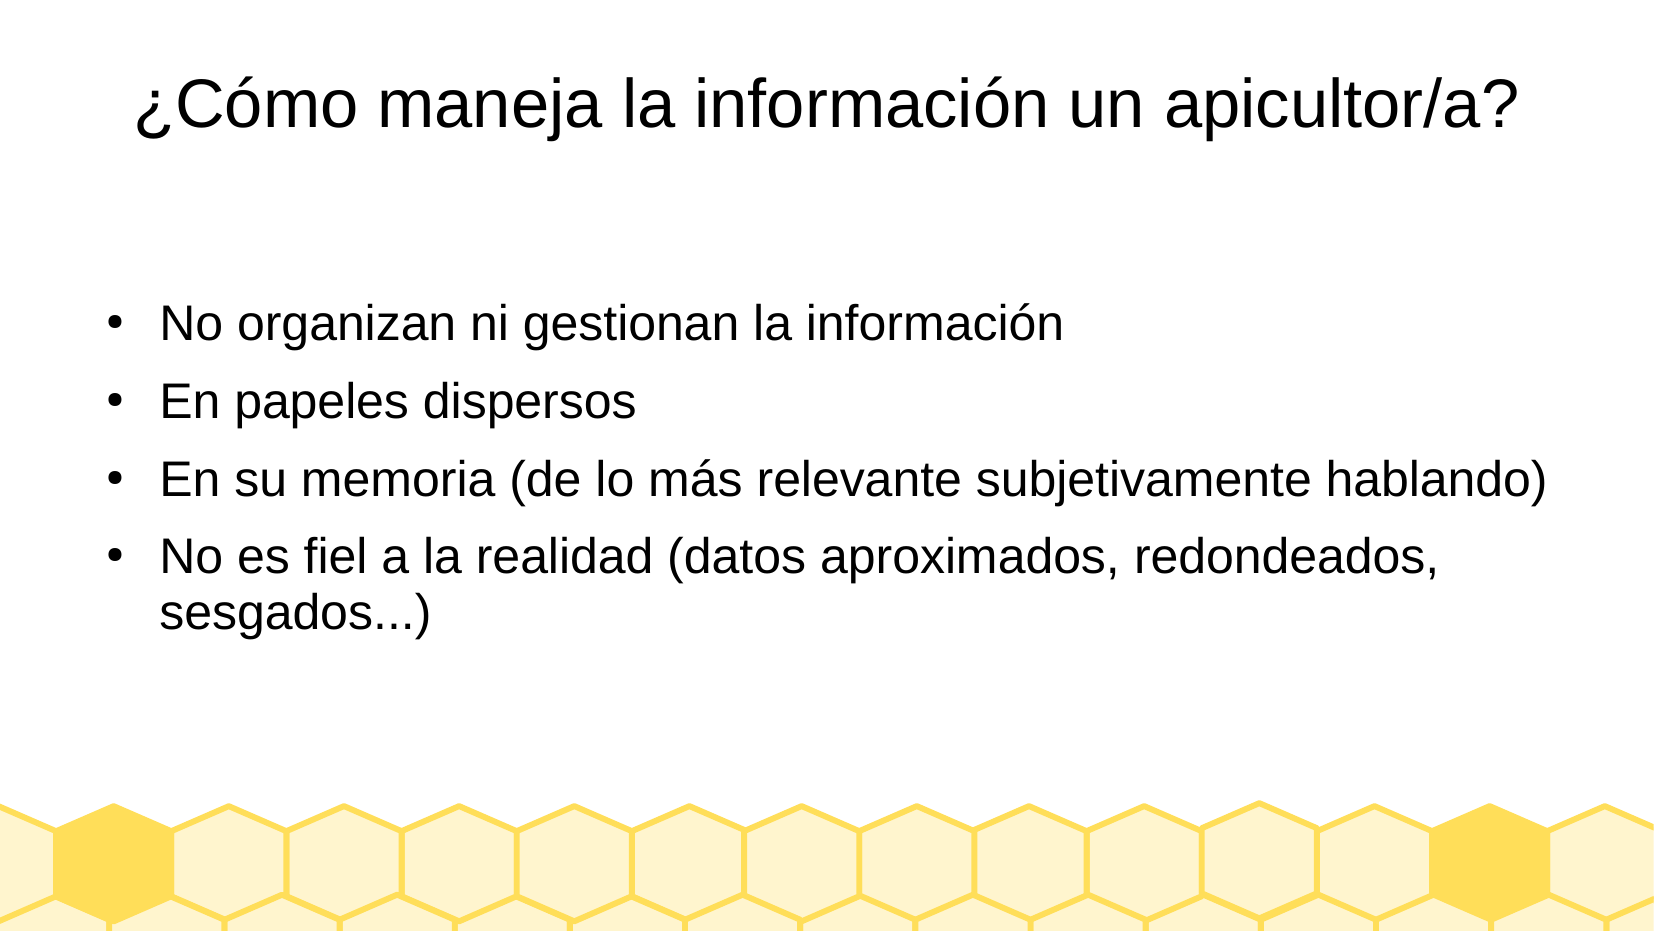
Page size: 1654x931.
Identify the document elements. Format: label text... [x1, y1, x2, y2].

list No organizan ni gestionan la información En papeles dispersos En su memoria (de lo más relevante subjetivamente hablando) No es fiel a la realidad (datos aproximados, redondeados, sesgados...) [88, 295, 1565, 680]
title ¿Cómo maneja la información un apicultor/a? [88, 29, 1565, 178]
